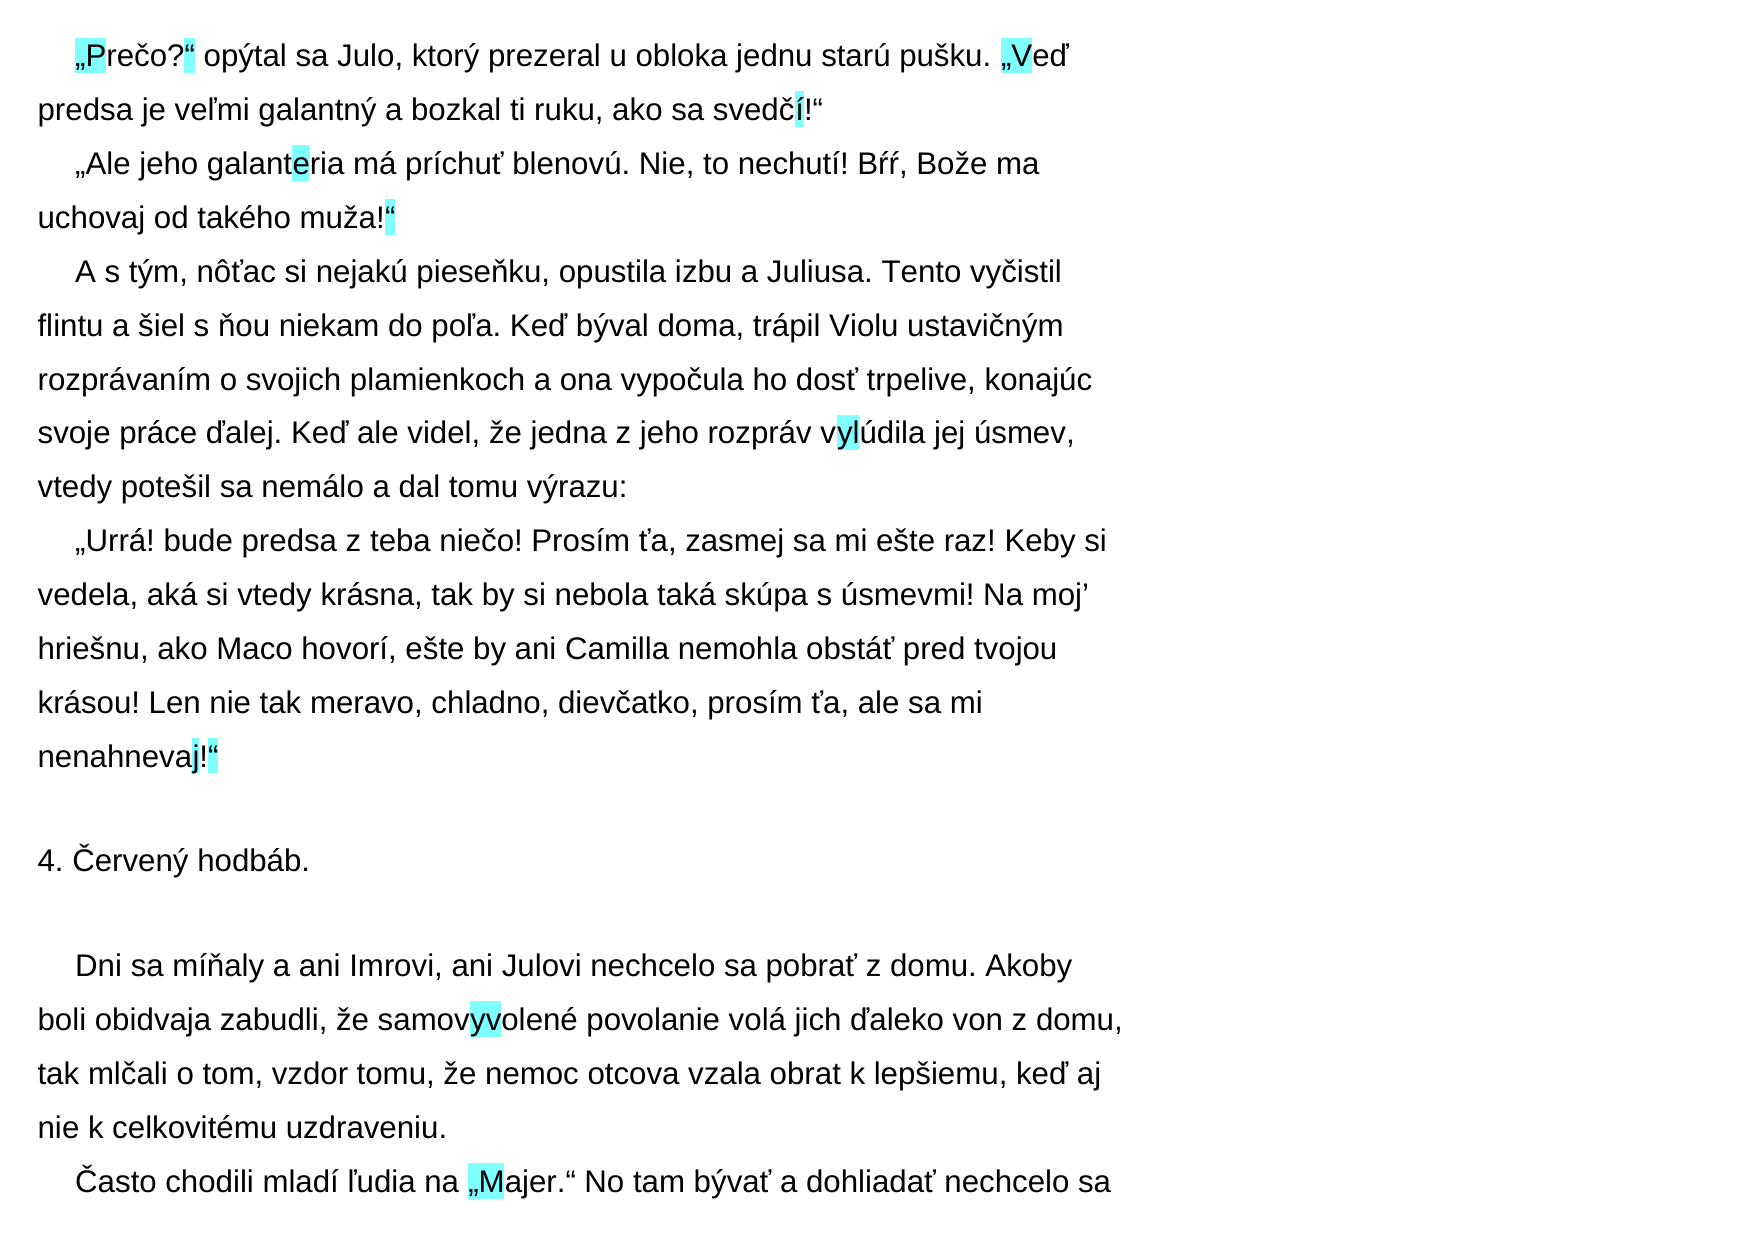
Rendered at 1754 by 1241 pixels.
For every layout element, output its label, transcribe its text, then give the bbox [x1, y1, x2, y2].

text A s tým, nôťac si nejakú pieseňku, opustila izbu a Juliusa. Tento vyčistil flintu a šiel s ňou niekam do poľa. Keď býval doma, trápil Violu ustavičným rozprávaním o svojich plamienkoch a ona vypočula ho dosť trpelive, konajúc svoje práce ďalej. Keď ale videl, že jedna z jeho rozpráv vylúdila jej úsmev, vtedy potešil sa nemálo a dal tomu výrazu: [37, 253, 1130, 504]
text „Urrá! bude predsa z teba niečo! Prosím ťa, zasmej sa mi ešte raz! Keby si vedela, aká si vtedy krásna, tak by si nebola taká skúpa s úsmevmi! Na moj’ hriešnu, ako Maco hovorí, ešte by ani Camilla nemohla obstáť pred tvojou krásou! Len nie tak meravo, chladno, dievčatko, prosím ťa, ale sa mi nenahnevaj!“ [37, 522, 1130, 773]
text „Ale jeho galanteria má príchuť blenovú. Nie, to nechutí! Bŕŕ, Bože ma uchovaj od takého muža!“ [37, 145, 1130, 235]
text Dni sa míňaly a ani Imrovi, ani Julovi nechcelo sa pobrať z domu. Akoby boli obidvaja zabudli, že samovyvolené povolanie volá jich ďaleko von z domu, tak mlčali o tom, vzdor tomu, že nemoc otcova vzala obrat k lepšiemu, keď aj nie k celkovitému uzdraveniu. [37, 947, 1130, 1145]
text 4. Červený hodbáb. [37, 842, 1130, 878]
text Často chodili mladí ľudia na „Majer.“ No tam bývať a dohliadať nechcelo sa [37, 1163, 1130, 1199]
text „Prečo?“ opýtal sa Julo, ktorý prezeral u obloka jednu starú pušku. „Veď predsa je veľmi galantný a bozkal ti ruku, ako sa svedčí!“ [37, 37, 1130, 127]
